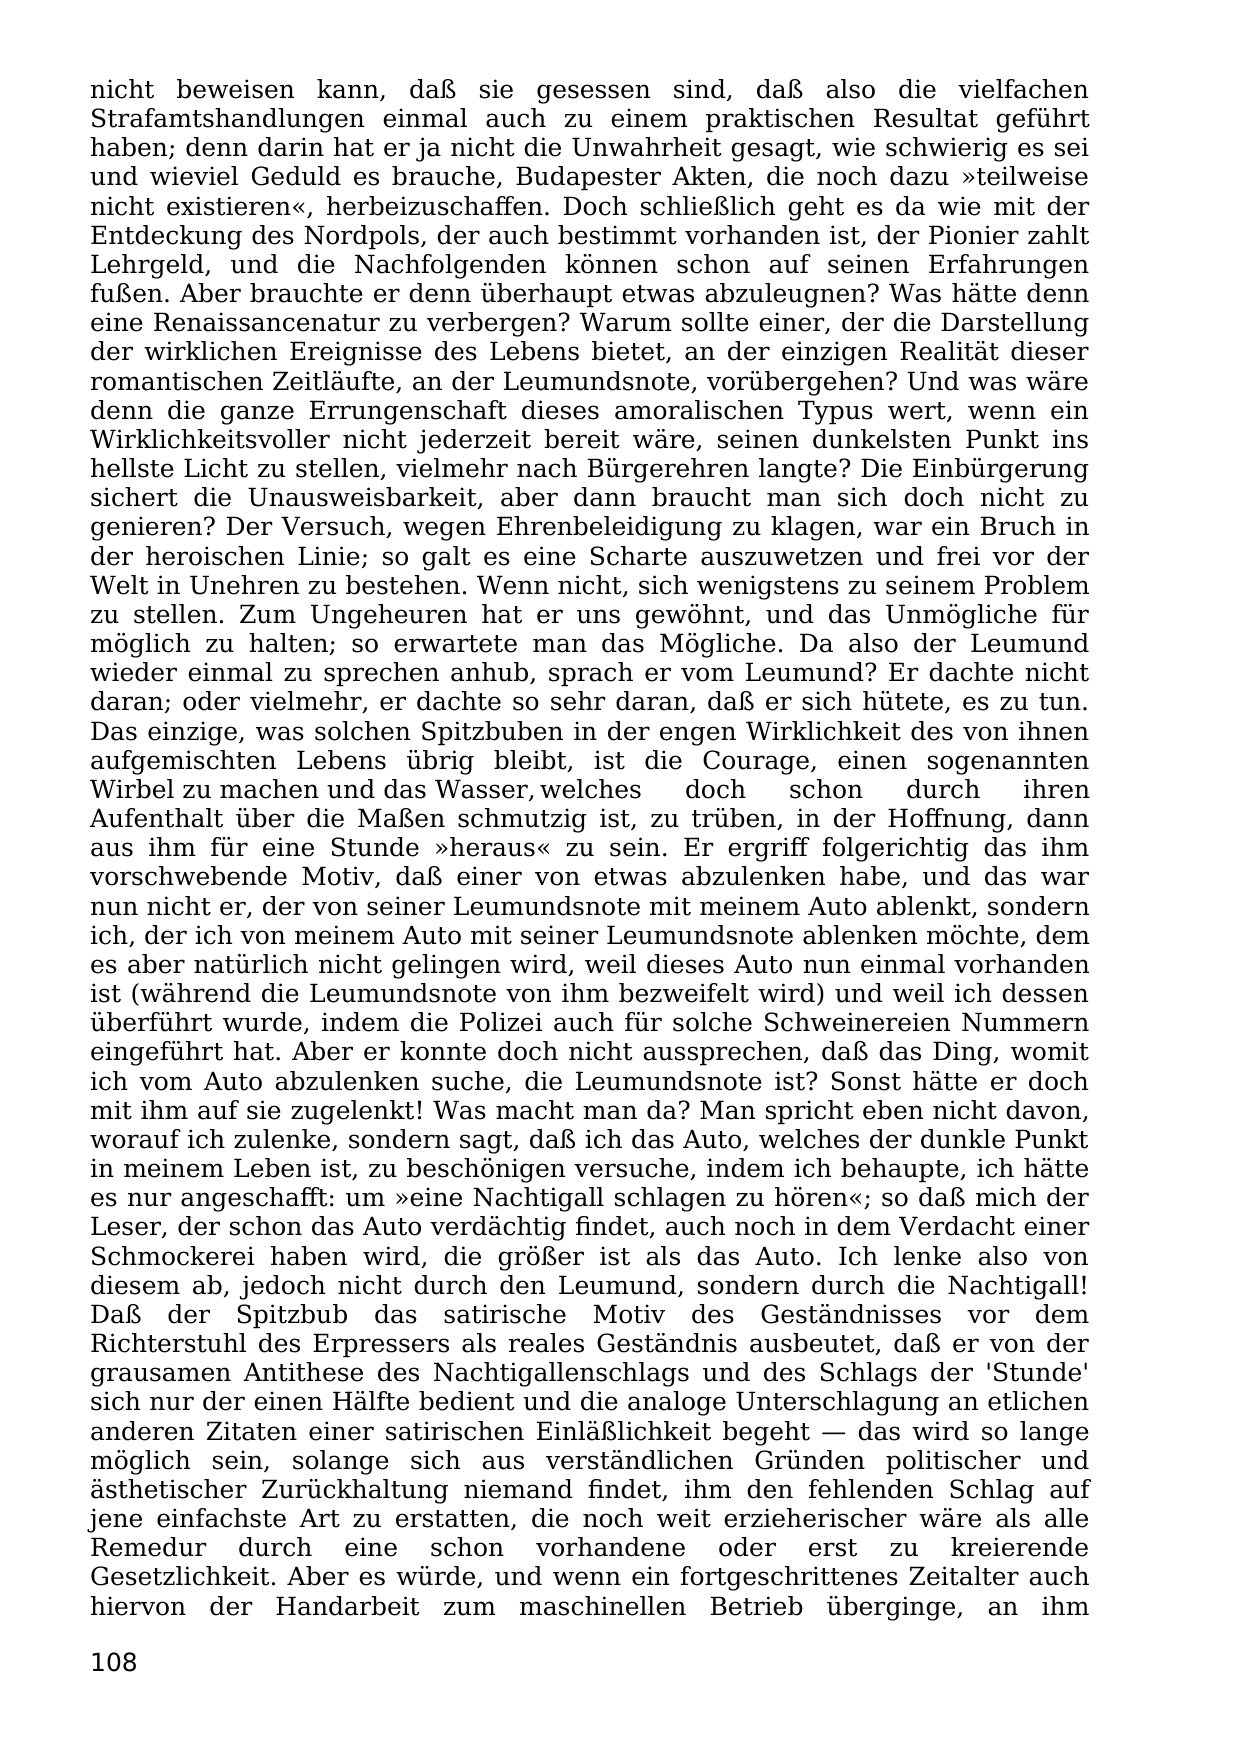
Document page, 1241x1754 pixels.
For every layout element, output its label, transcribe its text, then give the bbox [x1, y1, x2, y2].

text nicht beweisen kann, daß sie gesessen sind, daß also die vielfachen Strafamtshandlungen einmal auch zu einem praktischen Resultat geführt haben; denn darin hat er ja nicht die Unwahrheit gesagt, wie schwierig es sei und wieviel Geduld es brauche, Budapester Akten, die noch dazu »teilweise nicht existieren«, herbeizuschaffen. Doch schließlich geht es da wie mit der Entdeckung des Nordpols, der auch bestimmt vorhanden ist, der Pionier zahlt Lehrgeld, und die Nachfolgenden können schon auf seinen Erfahrungen fußen. Aber brauchte er denn überhaupt etwas abzuleugnen? Was hätte denn eine Renaissancenatur zu verbergen? Warum sollte einer, der die Darstellung der wirklichen Ereignisse des Lebens bietet, an der einzigen Realität dieser romantischen Zeitläufte, an der Leumundsnote, vorübergehen? Und was wäre denn die ganze Errungenschaft dieses amoralischen Typus wert, wenn ein Wirklichkeitsvoller nicht jederzeit bereit wäre, seinen dunkelsten Punkt ins hellste Licht zu stellen, vielmehr nach Bürgerehren langte? Die Einbürgerung sichert die Unausweisbarkeit, aber dann braucht man sich doch nicht zu genieren? Der Versuch, wegen Ehrenbeleidigung zu klagen, war ein Bruch in der heroischen Linie; so galt es eine Scharte auszuwetzen und frei vor der Welt in Unehren zu bestehen. Wenn nicht, sich wenigstens zu seinem Problem zu stellen. Zum Ungeheuren hat er uns gewöhnt, und das Unmögliche für möglich zu halten; so erwartete man das Mögliche. Da also der Leumund wieder einmal zu sprechen anhub, sprach er vom Leumund? Er dachte nicht daran; oder vielmehr, er dachte so sehr daran, daß er sich hütete, es zu tun. Das einzige, was solchen Spitzbuben in der engen Wirklichkeit des von ihnen aufgemischten Lebens übrig bleibt, ist die Courage, einen sogenannten Wirbel zu machen und das Wasser, welches doch schon durch ihren Aufenthalt über die Maßen schmutzig ist, zu trüben, in der Hoffnung, dann aus ihm für eine Stunde »heraus« zu sein. Er ergriff folgerichtig das ihm vorschwebende Motiv, daß einer von etwas abzulenken habe, und das war nun nicht er, der von seiner Leumundsnote mit meinem Auto ablenkt, sondern ich, der ich von meinem Auto mit seiner Leumundsnote ablenken möchte, dem es aber natürlich nicht gelingen wird, weil dieses Auto nun einmal vorhanden ist (während die Leumundsnote von ihm bezweifelt wird) und weil ich dessen überführt wurde, indem die Polizei auch für solche Schweinereien Nummern eingeführt hat. Aber er konnte doch nicht aussprechen, daß das Ding, womit ich vom Auto abzulenken suche, die Leumundsnote ist? Sonst hätte er doch mit ihm auf sie zugelenkt! Was macht man da? Man spricht eben nicht davon, worauf ich zulenke, sondern sagt, daß ich das Auto, welches der dunkle Punkt in meinem Leben ist, zu beschönigen versuche, indem ich behaupte, ich hätte es nur angeschafft: um »eine Nachtigall schlagen zu hören«; so daß mich der Leser, der schon das Auto verdächtig findet, auch noch in dem Verdacht einer Schmockerei haben wird, die größer ist als das Auto. Ich lenke also von diesem ab, jedoch nicht durch den Leumund, sondern durch die Nachtigall! Daß der Spitzbub das satirische Motiv des Geständnisses vor dem Richterstuhl des Erpressers als reales Geständnis ausbeutet, daß er von der grausamen Antithese des Nachtigallenschlags und des Schlags der 'Stunde' sich nur der einen Hälfte bedient und die analoge Unterschlagung an etlichen anderen Zitaten einer satirischen Einläßlichkeit begeht — das wird so lange möglich sein, solange sich aus verständlichen Gründen politischer und ästhetischer Zurückhaltung niemand findet, ihm den fehlenden Schlag auf jene einfachste Art zu erstatten, die noch weit erzieherischer wäre als alle Remedur durch eine schon vorhandene oder erst zu kreierende Gesetzlichkeit. Aber es würde, und wenn ein fortgeschrittenes Zeitalter auch hiervon der Handarbeit zum maschinellen Betrieb überginge, an ihm [90, 75, 1091, 1621]
